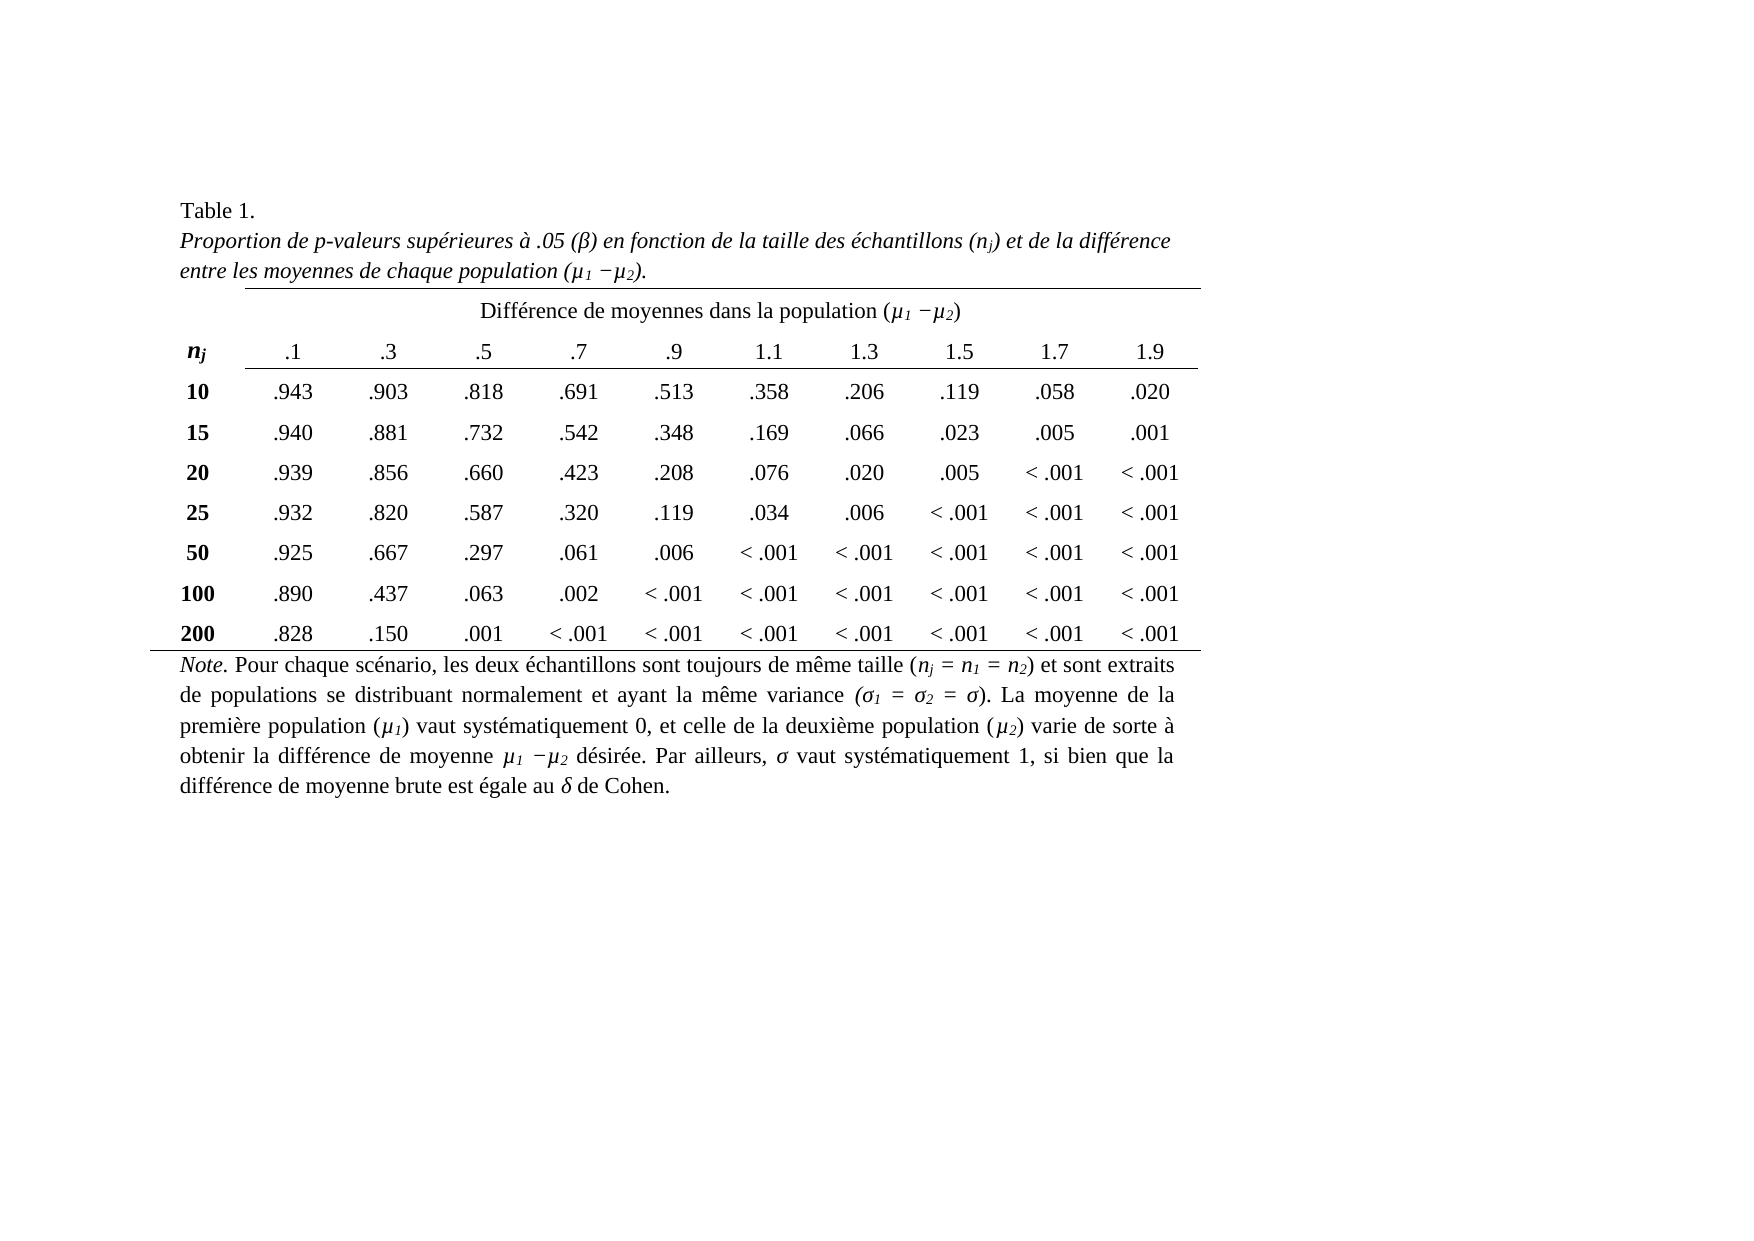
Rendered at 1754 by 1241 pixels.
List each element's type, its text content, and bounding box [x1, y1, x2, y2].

table_cell .208 [626, 449, 721, 489]
table_cell .005 [912, 449, 1007, 489]
table_cell < .001 [721, 610, 816, 650]
table_cell < .001 [912, 610, 1007, 650]
table_cell .903 [340, 369, 436, 408]
table_cell < .001 [721, 570, 816, 610]
table_cell .297 [436, 529, 531, 570]
table_cell .076 [721, 449, 816, 489]
table_cell .358 [721, 369, 816, 408]
table_cell .660 [436, 449, 531, 489]
table_cell < .001 [531, 610, 626, 650]
table_cell .023 [912, 409, 1007, 449]
table_cell .5 [436, 328, 531, 368]
table_cell .001 [1102, 409, 1198, 449]
table_cell .881 [340, 409, 436, 449]
table_cell < .001 [626, 610, 721, 650]
table_cell nj [150, 328, 245, 368]
table_cell < .001 [1007, 449, 1102, 489]
table_cell .856 [340, 449, 436, 489]
table_cell 1.1 [721, 328, 816, 368]
table_cell .587 [436, 489, 531, 529]
table_cell .150 [340, 610, 436, 650]
table_cell 200 [150, 610, 245, 650]
table_cell < .001 [912, 529, 1007, 570]
table_cell 25 [150, 489, 245, 529]
table_cell .939 [245, 449, 340, 489]
table_cell .006 [626, 529, 721, 570]
table_cell .320 [531, 489, 626, 529]
table_cell < .001 [912, 570, 1007, 610]
table_cell < .001 [816, 529, 912, 570]
table_cell < .001 [1102, 489, 1198, 529]
table_cell < .001 [1102, 610, 1198, 650]
table_cell < .001 [1102, 529, 1198, 570]
table_cell .119 [912, 369, 1007, 408]
table_cell .818 [436, 369, 531, 408]
table_cell .691 [531, 369, 626, 408]
table_cell .9 [626, 328, 721, 368]
table_cell .005 [1007, 409, 1102, 449]
table_cell .828 [245, 610, 340, 650]
table_cell .943 [245, 369, 340, 408]
table_cell < .001 [1102, 449, 1198, 489]
table_cell .058 [1007, 369, 1102, 408]
table_cell .169 [721, 409, 816, 449]
table_cell .002 [531, 570, 626, 610]
table_cell 10 [150, 368, 245, 408]
table_cell 1.7 [1007, 328, 1102, 368]
table_cell .667 [340, 529, 436, 570]
table_cell .890 [245, 570, 340, 610]
table_cell .925 [245, 529, 340, 570]
table_cell .348 [626, 409, 721, 449]
table_cell .932 [245, 489, 340, 529]
table_cell .001 [436, 610, 531, 650]
table_cell .437 [340, 570, 436, 610]
table_cell .061 [531, 529, 626, 570]
table_cell Note. Pour chaque scénario, les deux échantillons sont toujours de même taille (nj = n1 = n2) et sont extraits de populations se distribuant normalement et ayant la même variance (σ1 = σ2 = σ). La moyenne de la première population (µ1) vaut systématiquement 0, et celle de la deuxième population (µ2) varie de sorte à obtenir la différence de moyenne µ1 −µ2 désirée. Par ailleurs, σ vaut systématiquement 1, si bien que la différence de moyenne brute est égale au δ de Cohen. [150, 651, 1201, 819]
table_cell < .001 [626, 570, 721, 610]
table_cell .006 [816, 489, 912, 529]
table_cell 1.5 [912, 328, 1007, 368]
table_cell < .001 [1007, 489, 1102, 529]
table_cell 15 [150, 409, 245, 449]
table_cell .020 [816, 449, 912, 489]
table_cell .513 [626, 369, 721, 408]
table_cell [150, 288, 245, 328]
table_cell .034 [721, 489, 816, 529]
table_cell .423 [531, 449, 626, 489]
table_cell 50 [150, 529, 245, 570]
table_cell Différence de moyennes dans la population (µ1 −µ2) [245, 289, 1201, 328]
table_cell < .001 [1007, 529, 1102, 570]
table_cell .020 [1102, 369, 1198, 408]
table_cell .119 [626, 489, 721, 529]
table_cell 100 [150, 570, 245, 610]
table_cell .066 [816, 409, 912, 449]
table_cell < .001 [1102, 570, 1198, 610]
table_cell < .001 [1007, 570, 1102, 610]
table_cell 20 [150, 449, 245, 489]
table_header Table 1. Proportion de p-valeurs supérieures à .05 (β) en fonction de la taille des échantillons (nj) et de la différence entre les moyennes de chaque population (µ1 −µ2). [150, 197, 1201, 287]
table_cell .7 [531, 328, 626, 368]
table_cell 1.9 [1102, 328, 1198, 368]
table_cell .820 [340, 489, 436, 529]
table_cell < .001 [912, 489, 1007, 529]
table_cell .732 [436, 409, 531, 449]
table_cell .940 [245, 409, 340, 449]
table_cell < .001 [721, 529, 816, 570]
table_cell .1 [245, 328, 340, 368]
table_cell .3 [340, 328, 436, 368]
table_cell < .001 [1007, 610, 1102, 650]
table_cell 1.3 [816, 328, 912, 368]
table_cell < .001 [816, 610, 912, 650]
table_cell .206 [816, 369, 912, 408]
table_cell .063 [436, 570, 531, 610]
table_cell .542 [531, 409, 626, 449]
table_cell < .001 [816, 570, 912, 610]
